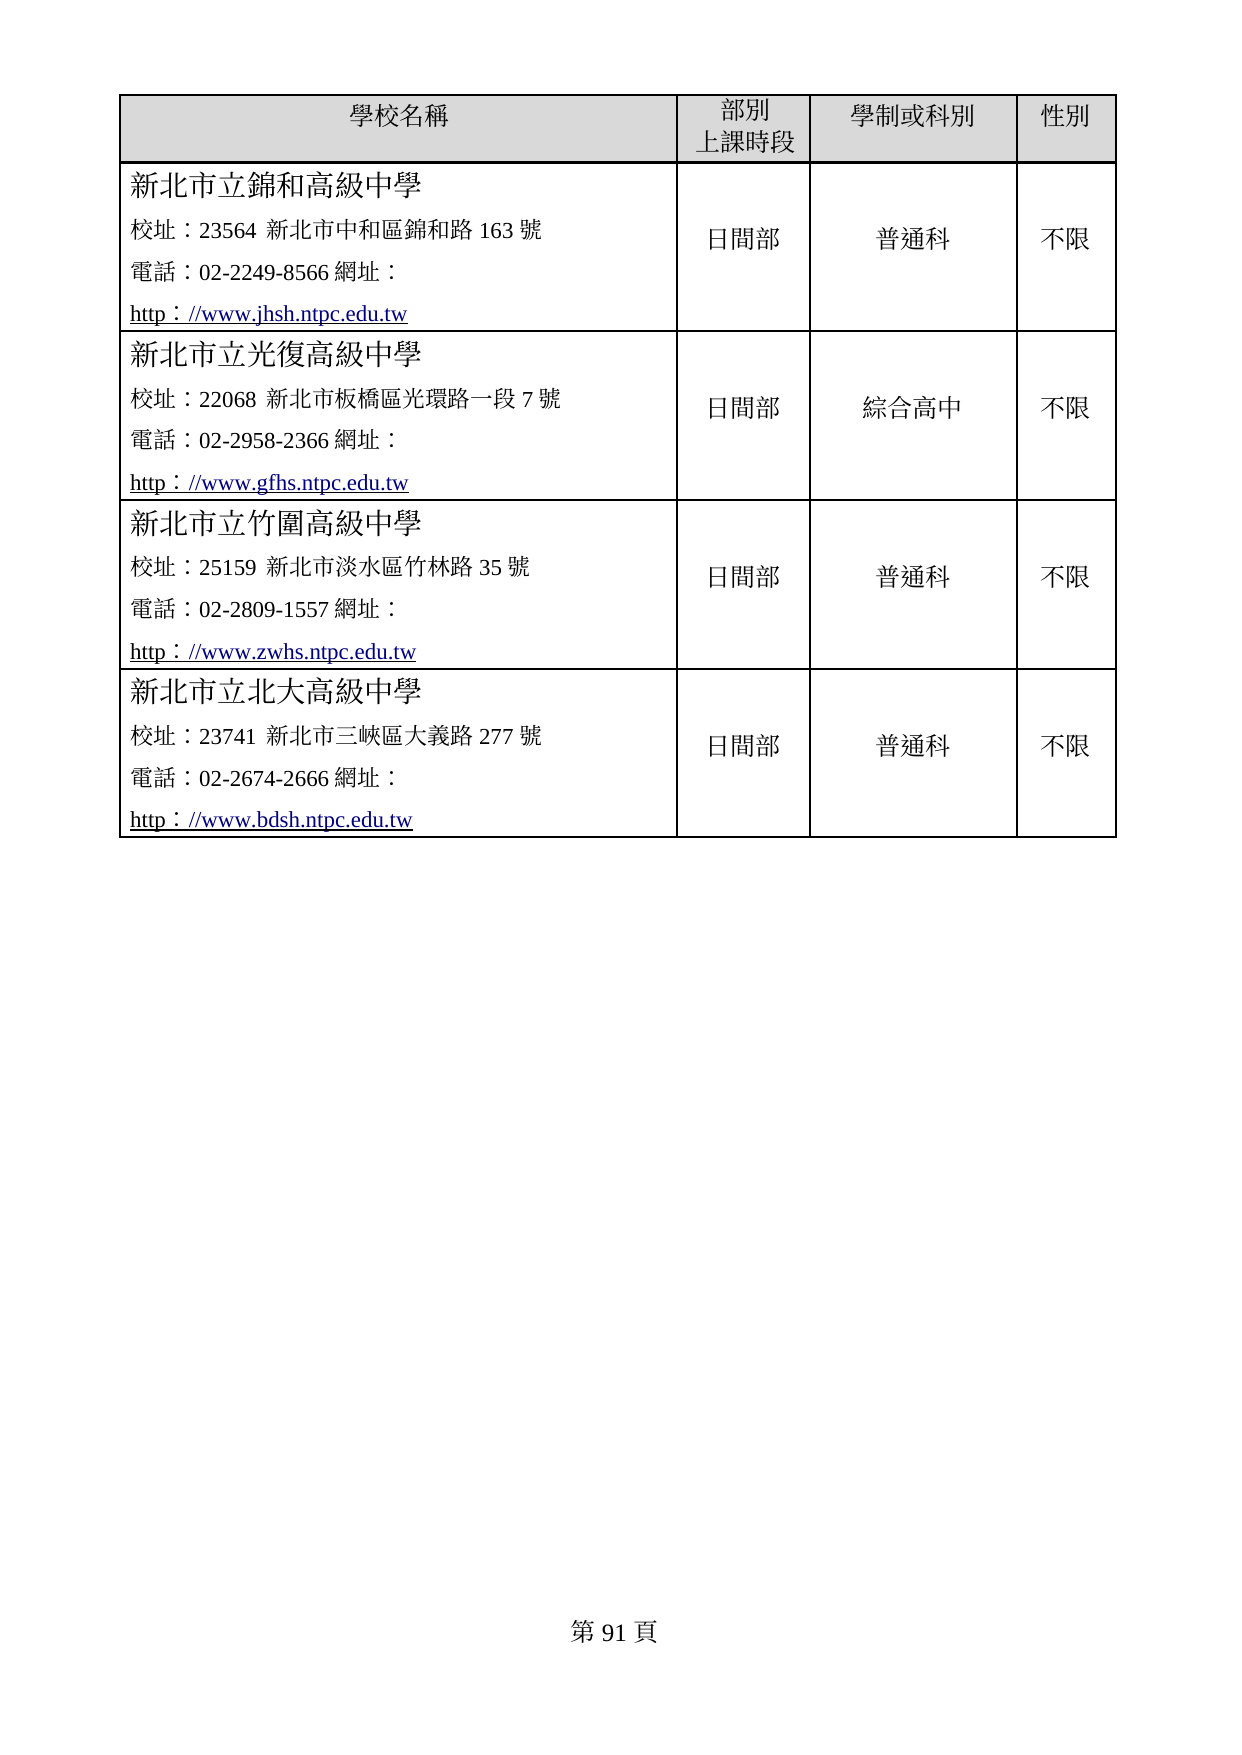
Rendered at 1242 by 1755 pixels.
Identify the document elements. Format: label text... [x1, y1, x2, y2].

table_header 性別 [1018, 96, 1115, 161]
table_cell 新北市立光復高級中學 校址：22068 新北市板橋區光環路一段 7 號 電話：02-2958-2366 網址：http：//www.gfhs.ntpc.edu.tw [121, 332, 676, 499]
table_cell 新北市立錦和高級中學 校址：23564 新北市中和區錦和路 163 號 電話：02-2249-8566 網址：http：//www.jhsh.ntpc.edu.tw [121, 164, 676, 330]
table_cell 新北市立竹圍高級中學 校址：25159 新北市淡水區竹林路 35 號 電話：02-2809-1557 網址：http：//www.zwhs.ntpc.edu.tw [121, 501, 676, 668]
table_cell 不限 [1018, 501, 1115, 668]
table_cell 綜合高中 [811, 332, 1016, 499]
table_cell 新北市立北大高級中學 校址：23741 新北市三峽區大義路 277 號 電話：02-2674-2666 網址：http：//www.bdsh.ntpc.edu.tw [121, 670, 676, 836]
table_header 學校名稱 [121, 96, 676, 161]
table_cell 不限 [1018, 164, 1115, 330]
table_cell 普通科 [811, 164, 1016, 330]
table_header 學制或科別 [811, 96, 1016, 161]
table_cell 普通科 [811, 501, 1016, 668]
table_cell 普通科 [811, 670, 1016, 836]
table_header 部別 上課時段 [678, 96, 809, 161]
table_cell 不限 [1018, 332, 1115, 499]
table_cell 不限 [1018, 670, 1115, 836]
table_cell 日間部 [678, 501, 809, 668]
table_cell 日間部 [678, 670, 809, 836]
table_cell 日間部 [678, 332, 809, 499]
table_cell 日間部 [678, 164, 809, 330]
